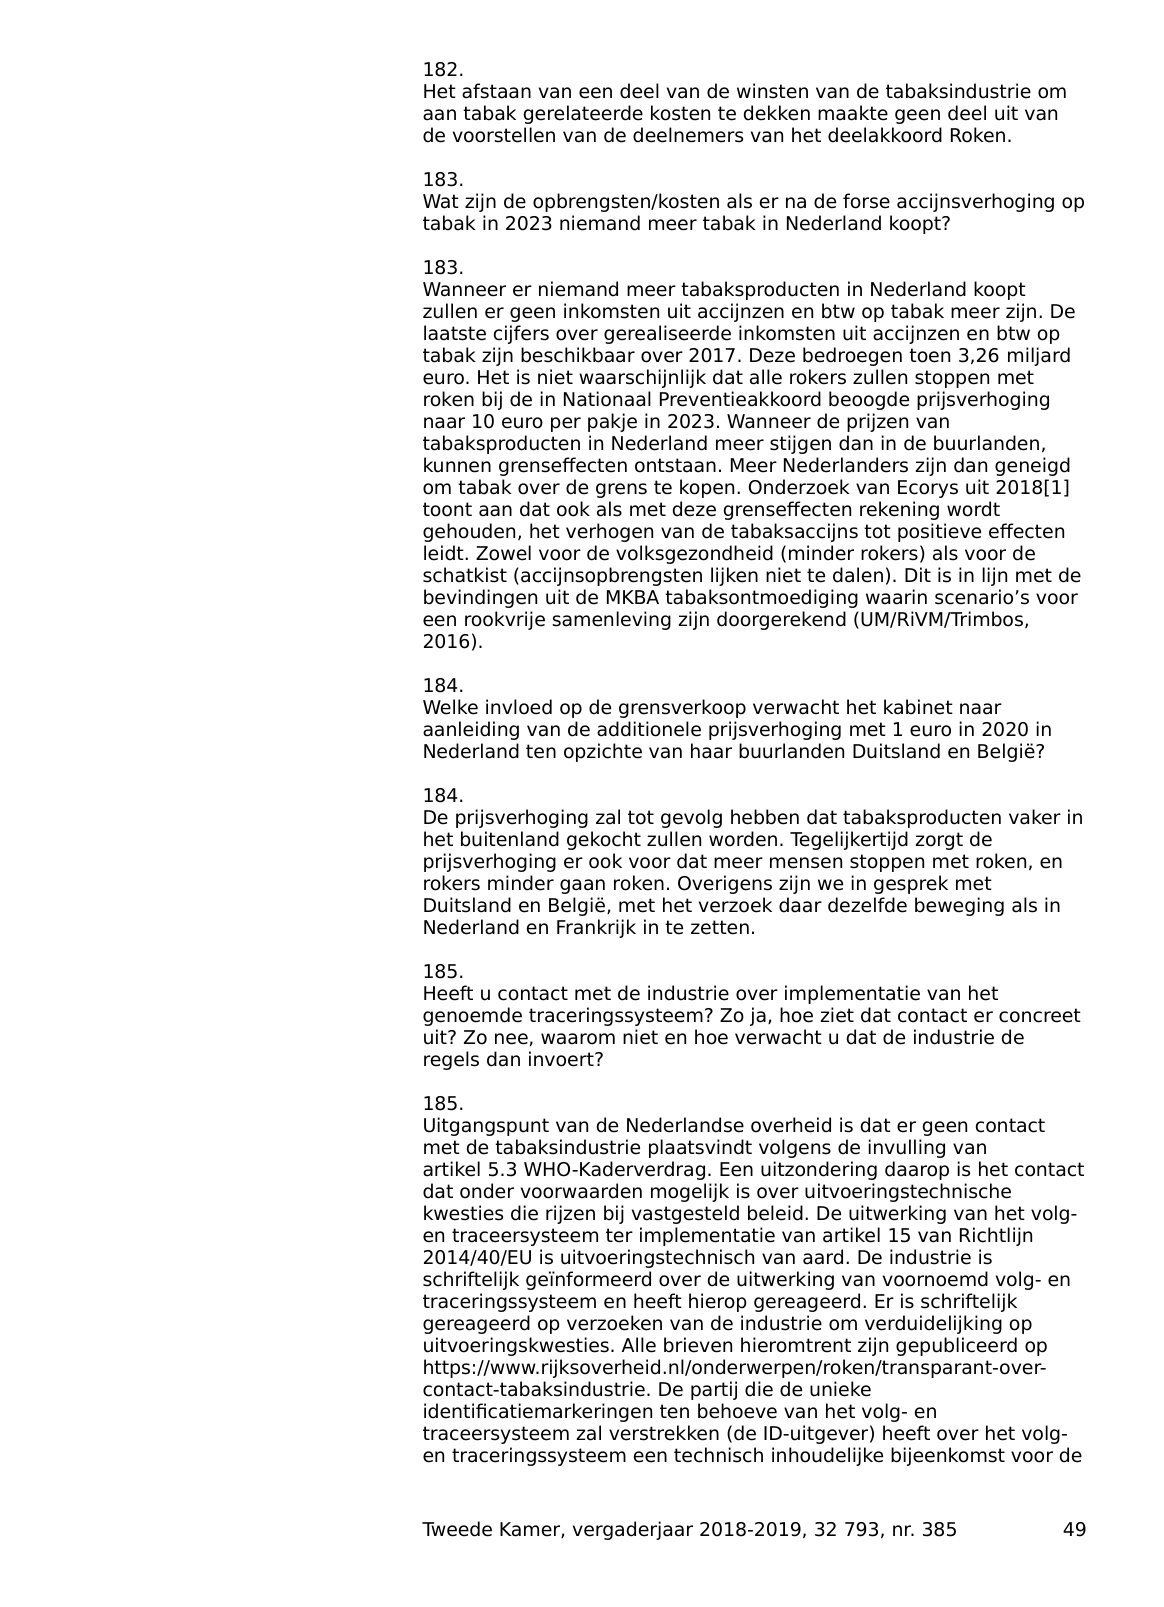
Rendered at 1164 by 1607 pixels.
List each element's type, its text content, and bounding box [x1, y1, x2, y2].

text 183. [422, 257, 1087, 279]
text 185. [422, 961, 1087, 983]
text Wanneer er niemand meer tabaksproducten in Nederland koopt zullen er geen inkomsten uit accijnzen en btw op tabak meer zijn. De laatste cijfers over gerealiseerde inkomsten uit accijnzen en btw op tabak zijn beschikbaar over 2017. Deze bedroegen toen 3,26 miljard euro. Het is niet waarschijnlijk dat alle rokers zullen stoppen met roken bij de in Nationaal Preventieakkoord beoogde prijsverhoging naar 10 euro per pakje in 2023. Wanneer de prijzen van tabaksproducten in Nederland meer stijgen dan in de buurlanden, kunnen grenseffecten ontstaan. Meer Nederlanders zijn dan geneigd om tabak over de grens te kopen. Onderzoek van Ecorys uit 2018[1] toont aan dat ook als met deze grenseffecten rekening wordt gehouden, het verhogen van de tabaksaccijns tot positieve effecten leidt. Zowel voor de volksgezondheid (minder rokers) als voor de schatkist (accijnsopbrengsten lijken niet te dalen). Dit is in lijn met de bevindingen uit de MKBA tabaksontmoediging waarin scenario’s voor een rookvrije samenleving zijn doorgerekend (UM/RiVM/Trimbos, 2016). [422, 279, 1087, 653]
text De prijsverhoging zal tot gevolg hebben dat tabaksproducten vaker in het buitenland gekocht zullen worden. Tegelijkertijd zorgt de prijsverhoging er ook voor dat meer mensen stoppen met roken, en rokers minder gaan roken. Overigens zijn we in gesprek met Duitsland en België, met het verzoek daar dezelfde beweging als in Nederland en Frankrijk in te zetten. [422, 807, 1087, 939]
text 182. [422, 59, 1087, 81]
text Wat zijn de opbrengsten/kosten als er na de forse accijnsverhoging op tabak in 2023 niemand meer tabak in Nederland koopt? [422, 191, 1087, 235]
text Welke invloed op de grensverkoop verwacht het kabinet naar aanleiding van de additionele prijsverhoging met 1 euro in 2020 in Nederland ten opzichte van haar buurlanden Duitsland en België? [422, 697, 1087, 763]
text Uitgangspunt van de Nederlandse overheid is dat er geen contact met de tabaksindustrie plaatsvindt volgens de invulling van artikel 5.3 WHO-Kaderverdrag. Een uitzondering daarop is het contact dat onder voorwaarden mogelijk is over uitvoeringstechnische kwesties die rijzen bij vastgesteld beleid. De uitwerking van het volg- en traceersysteem ter implementatie van artikel 15 van Richtlijn 2014/40/EU is uitvoeringstechnisch van aard. De industrie is schriftelijk geïnformeerd over de uitwerking van voornoemd volg- en traceringssysteem en heeft hierop gereageerd. Er is schriftelijk gereageerd op verzoeken van de industrie om verduidelijking op uitvoeringskwesties. Alle brieven hieromtrent zijn gepubliceerd op https://www.rijksoverheid.nl/onderwerpen/roken/transparant-over-contact-tabaksindustrie. De partij die de unieke identificatiemarkeringen ten behoeve van het volg- en traceersysteem zal verstrekken (de ID-uitgever) heeft over het volg- en traceringssysteem een technisch inhoudelijke bijeenkomst voor de [422, 1115, 1087, 1467]
text Heeft u contact met de industrie over implementatie van het genoemde traceringssysteem? Zo ja, hoe ziet dat contact er concreet uit? Zo nee, waarom niet en hoe verwacht u dat de industrie de regels dan invoert? [422, 983, 1087, 1071]
text 184. [422, 785, 1087, 807]
text Het afstaan van een deel van de winsten van de tabaksindustrie om aan tabak gerelateerde kosten te dekken maakte geen deel uit van de voorstellen van de deelnemers van het deelakkoord Roken. [422, 81, 1087, 147]
text 183. [422, 169, 1087, 191]
text 184. [422, 675, 1087, 697]
text 185. [422, 1093, 1087, 1115]
